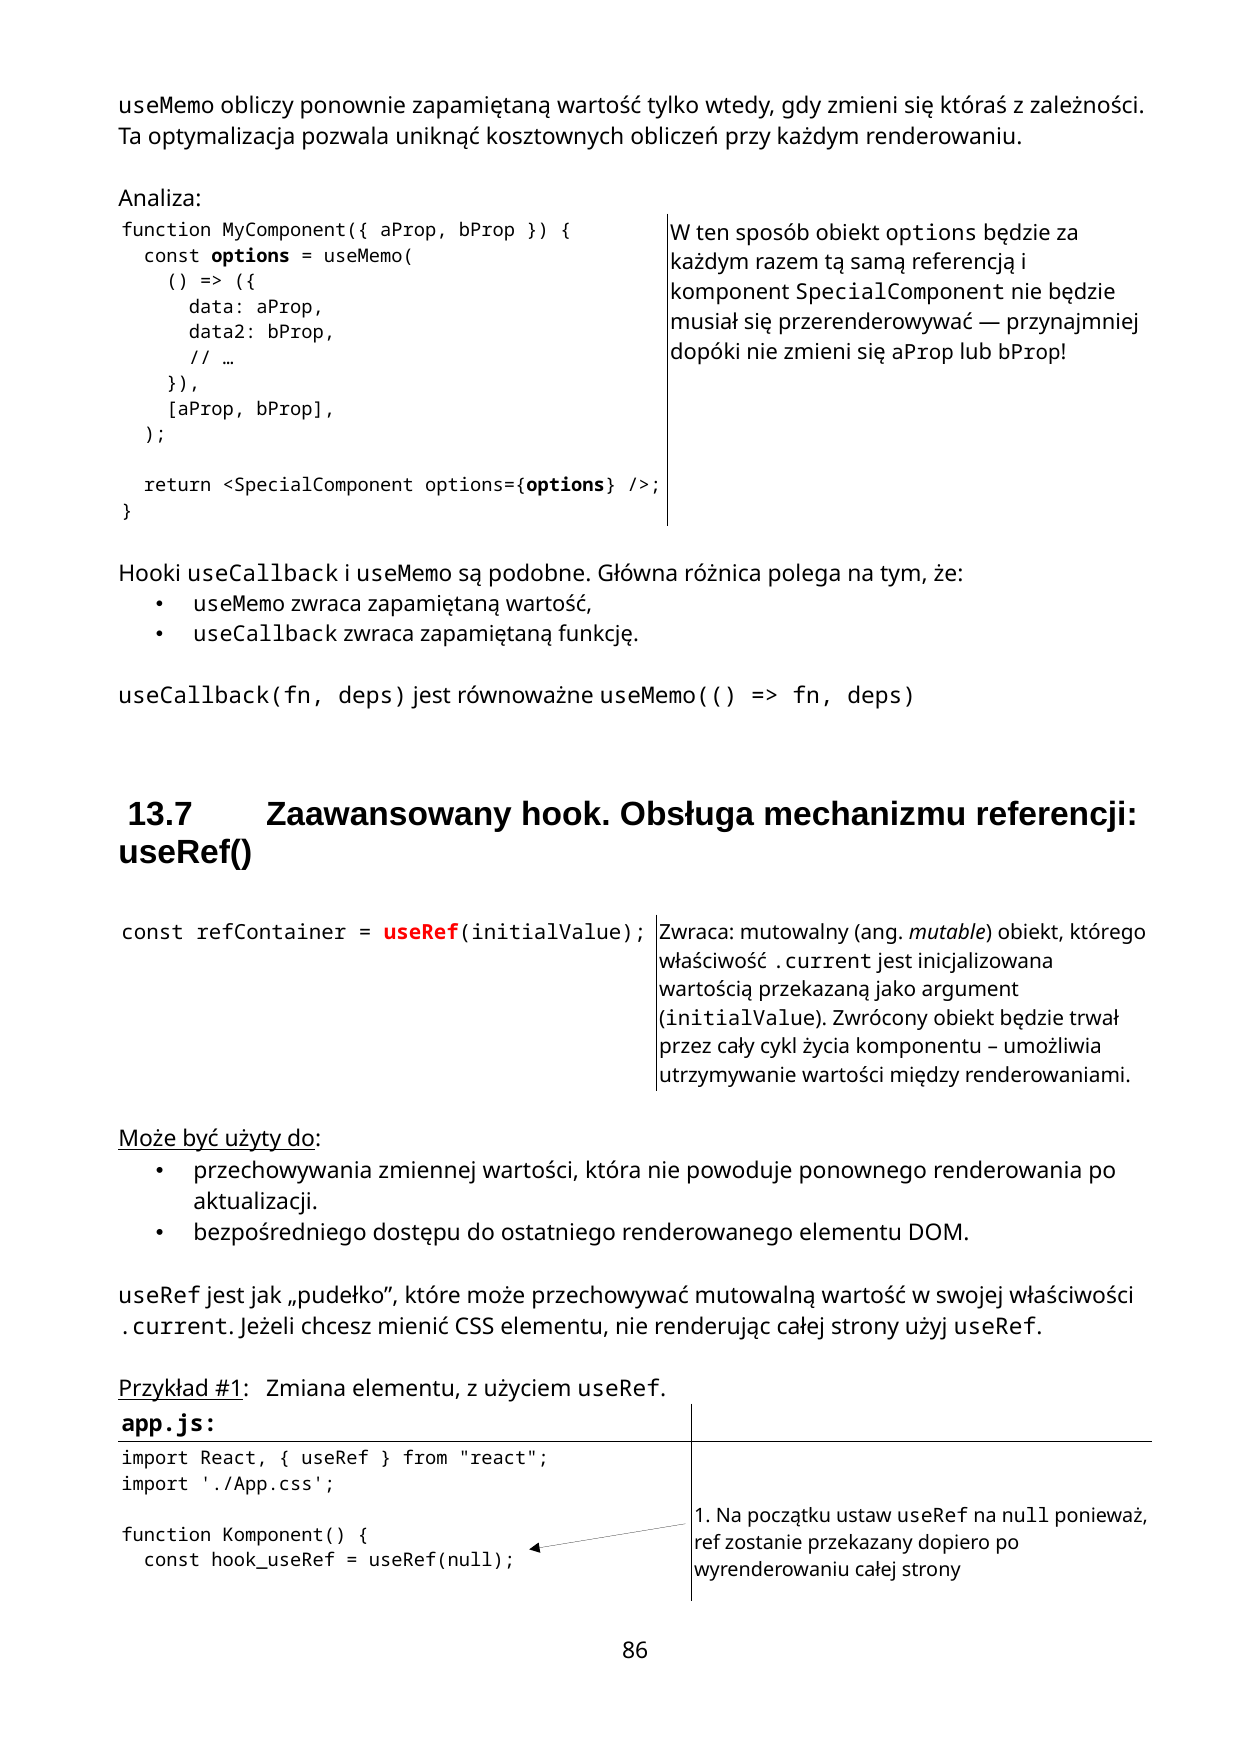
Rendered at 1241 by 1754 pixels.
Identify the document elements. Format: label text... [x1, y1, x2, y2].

list bezpośredniego dostępu do ostatniego renderowanego elementu DOM. [156, 1216, 1152, 1247]
list useCallback zwraca zapamiętaną funkcję. [156, 618, 1152, 648]
table_cell 1. Na początku ustaw useRef na null ponieważ, ref zostanie przekazany dopiero po wyrenderowaniu całej strony [692, 1442, 1152, 1601]
table_header W ten sposób obiekt options będzie za każdym razem tą samą referencją i komponent SpecialComponent nie będzie musiał się przerenderowywać — przynajmniej dopóki nie zmieni się aProp lub bProp! [668, 214, 1152, 526]
table_header function MyComponent({ aProp, bProp }) { const options = useMemo( () => ({ data: aProp, data2: bProp, // … }), [aProp, bProp], ); return <SpecialComponent options={options} />; } [118, 214, 667, 526]
text useCallback(fn, deps) jest równoważne useMemo(() => fn, deps) [118, 679, 1152, 710]
table_cell import React, { useRef } from "react"; import './App.css'; function Komponent() { const hook_useRef = useRef(null); [118, 1442, 691, 1601]
table_header const refContainer = useRef(initialValue); [118, 915, 656, 1091]
text Przykład #1: Zmiana elementu, z użyciem useRef. [118, 1372, 1152, 1403]
subtitle Zaawansowany hook. Obsługa mechanizmu referencji: useRef() [118, 793, 1152, 871]
text Hooki useCallback i useMemo są podobne. Główna różnica polega na tym, że: [118, 557, 1152, 588]
text Może być użyty do: [118, 1122, 1152, 1153]
table_header [692, 1404, 1152, 1441]
table_header app.js: [118, 1404, 691, 1441]
table_header Zwraca: mutowalny (ang. mutable) obiekt, którego właściwość .current jest inicjalizowana wartością przekazaną jako argument (initialValue). Zwrócony obiekt będzie trwał przez cały cykl życia komponentu – umożliwia utrzymywanie wartości między renderowaniami. [657, 915, 1152, 1091]
list przechowywania zmiennej wartości, która nie powoduje ponownego renderowania po aktualizacji. [156, 1153, 1152, 1216]
text Analiza: [118, 182, 1152, 213]
list useMemo zwraca zapamiętaną wartość, [156, 588, 1152, 618]
text useMemo obliczy ponownie zapamiętaną wartość tylko wtedy, gdy zmieni się któraś z zależności. Ta optymalizacja pozwala uniknąć kosztownych obliczeń przy każdym renderowaniu. [118, 88, 1152, 151]
text useRef jest jak „pudełko”, które może przechowywać mutowalną wartość w swojej właściwości .current. Jeżeli chcesz mienić CSS elementu, nie renderując całej strony użyj useRef. [118, 1278, 1152, 1341]
